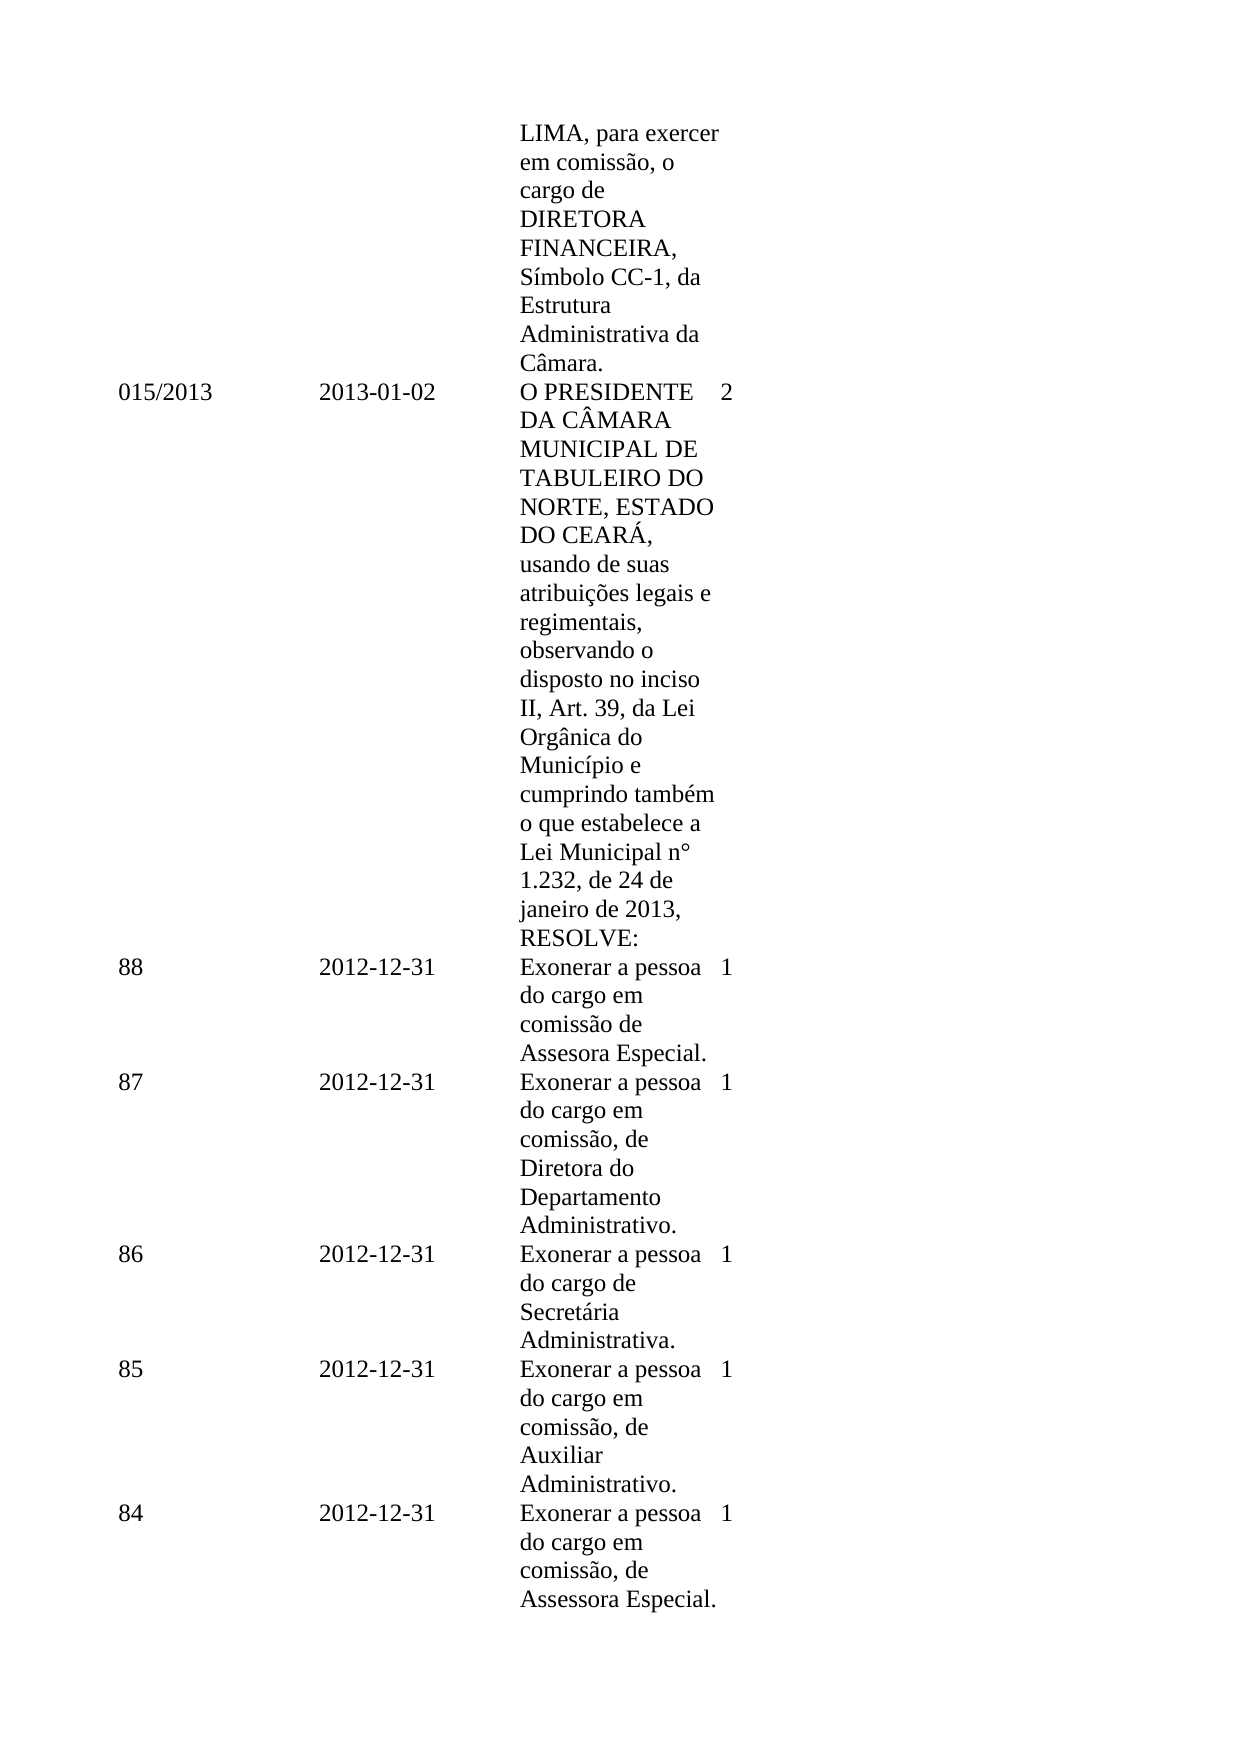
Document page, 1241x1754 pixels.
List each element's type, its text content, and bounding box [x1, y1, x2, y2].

table_cell [921, 1498, 1122, 1613]
table_cell LIMA, para exercer em comissão, o cargo de DIRETORA FINANCEIRA, Símbolo CC-1, da Estrutura Administrativa da Câmara. [520, 118, 720, 377]
table_cell [921, 377, 1122, 952]
table_cell 2012-12-31 [319, 1498, 519, 1613]
table_cell [921, 1354, 1122, 1498]
table_cell 85 [118, 1354, 319, 1498]
table_cell Exonerar a pessoa do cargo em comissão, de Diretora do Departamento Administrativo. [520, 1067, 720, 1239]
table_cell 2012-12-31 [319, 1067, 519, 1239]
table_cell 1 [720, 1498, 921, 1613]
table_cell 1 [720, 1239, 921, 1354]
table_cell [921, 1239, 1122, 1354]
table_cell Exonerar a pessoa do cargo em comissão de Assesora Especial. [520, 952, 720, 1067]
table_cell [118, 118, 319, 377]
table_cell Exonerar a pessoa do cargo em comissão, de Auxiliar Administrativo. [520, 1354, 720, 1498]
table_cell 1 [720, 1067, 921, 1239]
table_cell 2013-01-02 [319, 377, 519, 952]
table_cell 86 [118, 1239, 319, 1354]
table_cell 2012-12-31 [319, 1354, 519, 1498]
table_cell Exonerar a pessoa do cargo de Secretária Administrativa. [520, 1239, 720, 1354]
table_cell 2012-12-31 [319, 952, 519, 1067]
table_cell 84 [118, 1498, 319, 1613]
table_cell 87 [118, 1067, 319, 1239]
table_cell [720, 118, 921, 377]
table_cell 1 [720, 1354, 921, 1498]
table_cell [319, 118, 519, 377]
table_cell 88 [118, 952, 319, 1067]
table_cell 2 [720, 377, 921, 952]
table_cell [921, 118, 1122, 377]
table_cell 1 [720, 952, 921, 1067]
table_cell 015/2013 [118, 377, 319, 952]
table_cell [921, 952, 1122, 1067]
table_cell O PRESIDENTE DA CÂMARA MUNICIPAL DE TABULEIRO DO NORTE, ESTADO DO CEARÁ, usando de suas atribuições legais e regimentais, observando o disposto no inciso II, Art. 39, da Lei Orgânica do Município e cumprindo também o que estabelece a Lei Municipal n° 1.232, de 24 de janeiro de 2013, RESOLVE: [520, 377, 720, 952]
table_cell [921, 1067, 1122, 1239]
table_cell Exonerar a pessoa do cargo em comissão, de Assessora Especial. [520, 1498, 720, 1613]
table_cell 2012-12-31 [319, 1239, 519, 1354]
